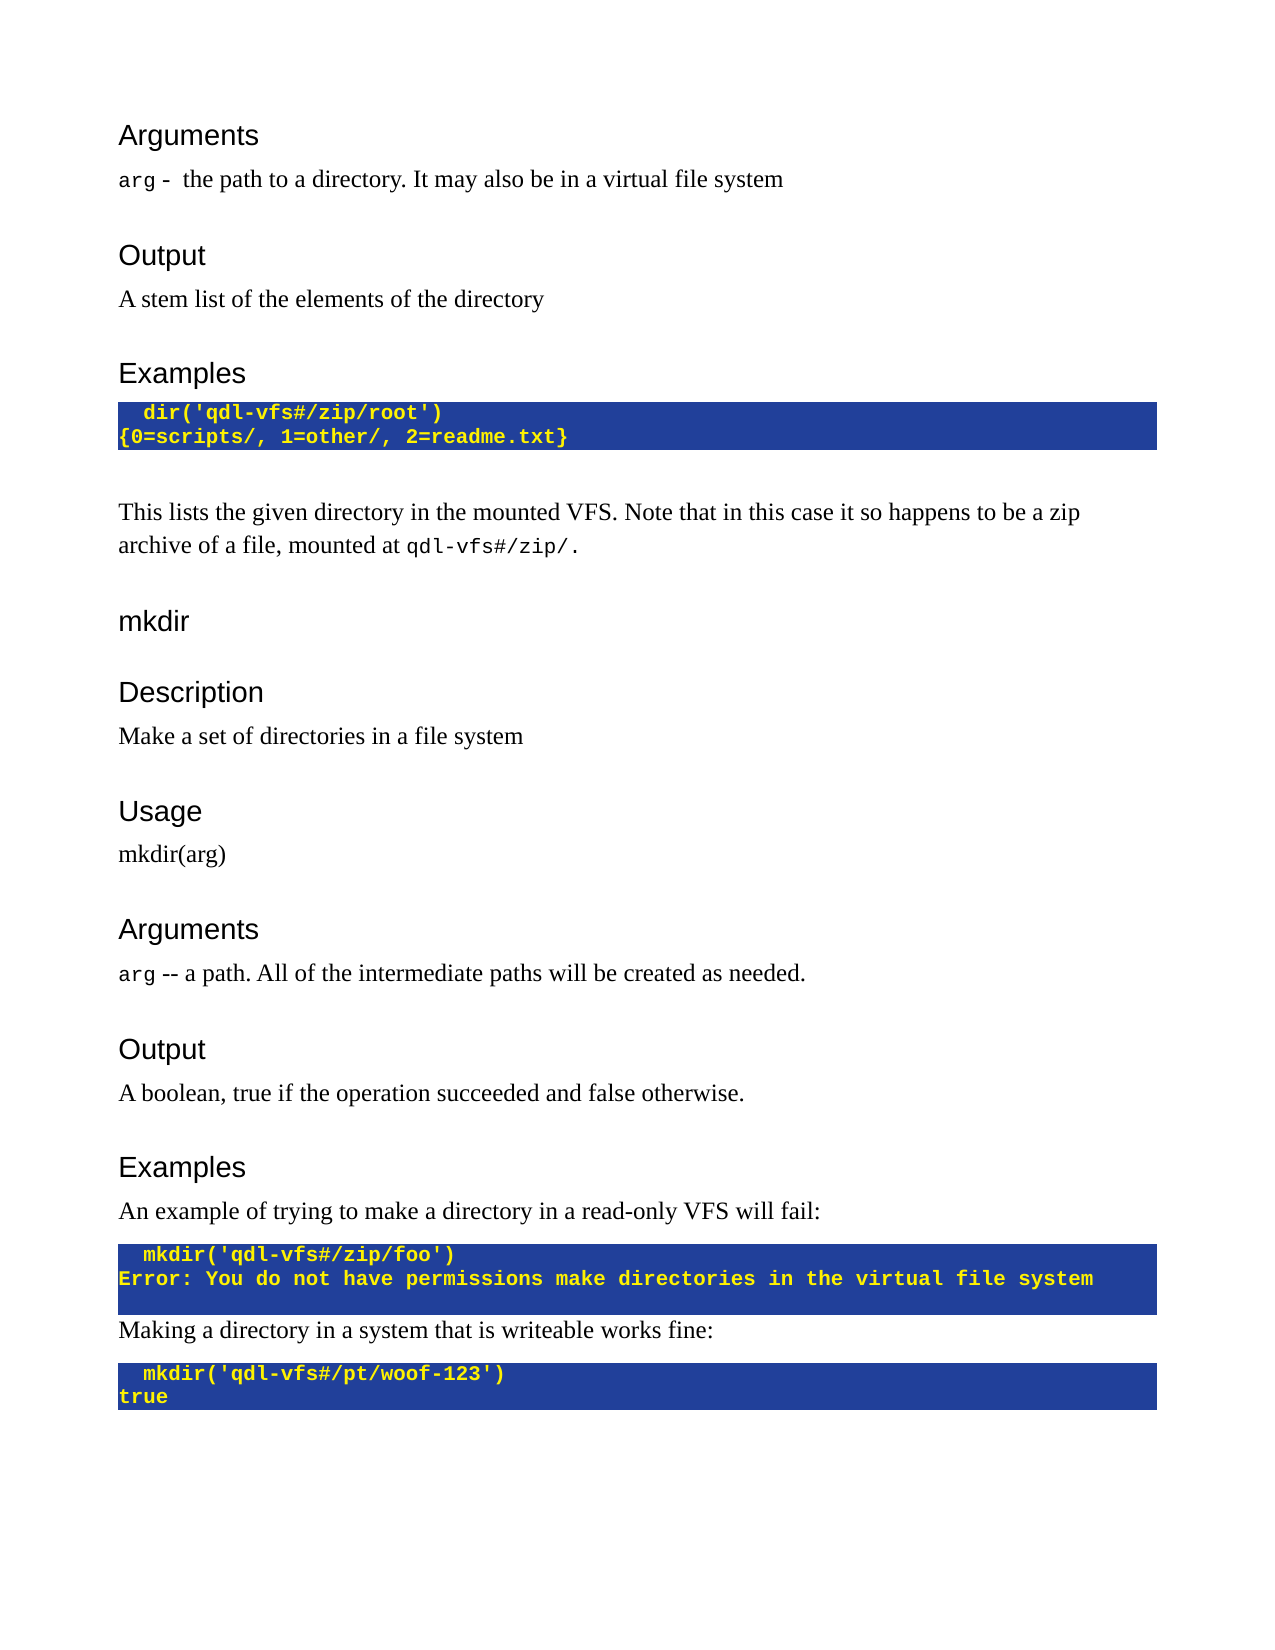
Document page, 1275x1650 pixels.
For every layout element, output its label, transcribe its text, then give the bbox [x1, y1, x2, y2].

subtitle Description [118, 675, 1157, 708]
subtitle Arguments [118, 912, 1157, 946]
subtitle Output [118, 238, 1157, 271]
text arg -- a path. All of the intermediate paths will be created as needed. [118, 958, 1157, 988]
subtitle Output [118, 1032, 1157, 1065]
text mkdir('qdl-vfs#/pt/woof-123') [118, 1363, 1157, 1386]
text A boolean, true if the operation succeeded and false otherwise. [118, 1078, 1157, 1107]
text dir('qdl-vfs#/zip/root') [118, 402, 1157, 426]
text Making a directory in a system that is writeable works fine: [118, 1315, 1157, 1344]
text {0=scripts/, 1=other/, 2=readme.txt} [118, 426, 1157, 450]
text An example of trying to make a directory in a read-only VFS will fail: [118, 1196, 1157, 1225]
subtitle Usage [118, 793, 1157, 827]
text Error: You do not have permissions make directories in the virtual file system [118, 1268, 1157, 1291]
text Make a set of directories in a file system [118, 721, 1157, 750]
text mkdir(arg) [118, 839, 1157, 868]
text A stem list of the elements of the directory [118, 284, 1157, 312]
text arg - the path to a directory. It may also be in a virtual file system [118, 164, 1157, 194]
subtitle mkdir [118, 604, 1157, 637]
text This lists the given directory in the mounted VFS. Note that in this case it so happens to be a zip archive of a file, mounted at qdl-vfs#/zip/. [118, 497, 1157, 560]
subtitle Examples [118, 1150, 1157, 1184]
text mkdir('qdl-vfs#/zip/foo') [118, 1244, 1157, 1268]
subtitle Examples [118, 356, 1157, 390]
text true [118, 1386, 1157, 1410]
subtitle Arguments [118, 118, 1157, 152]
